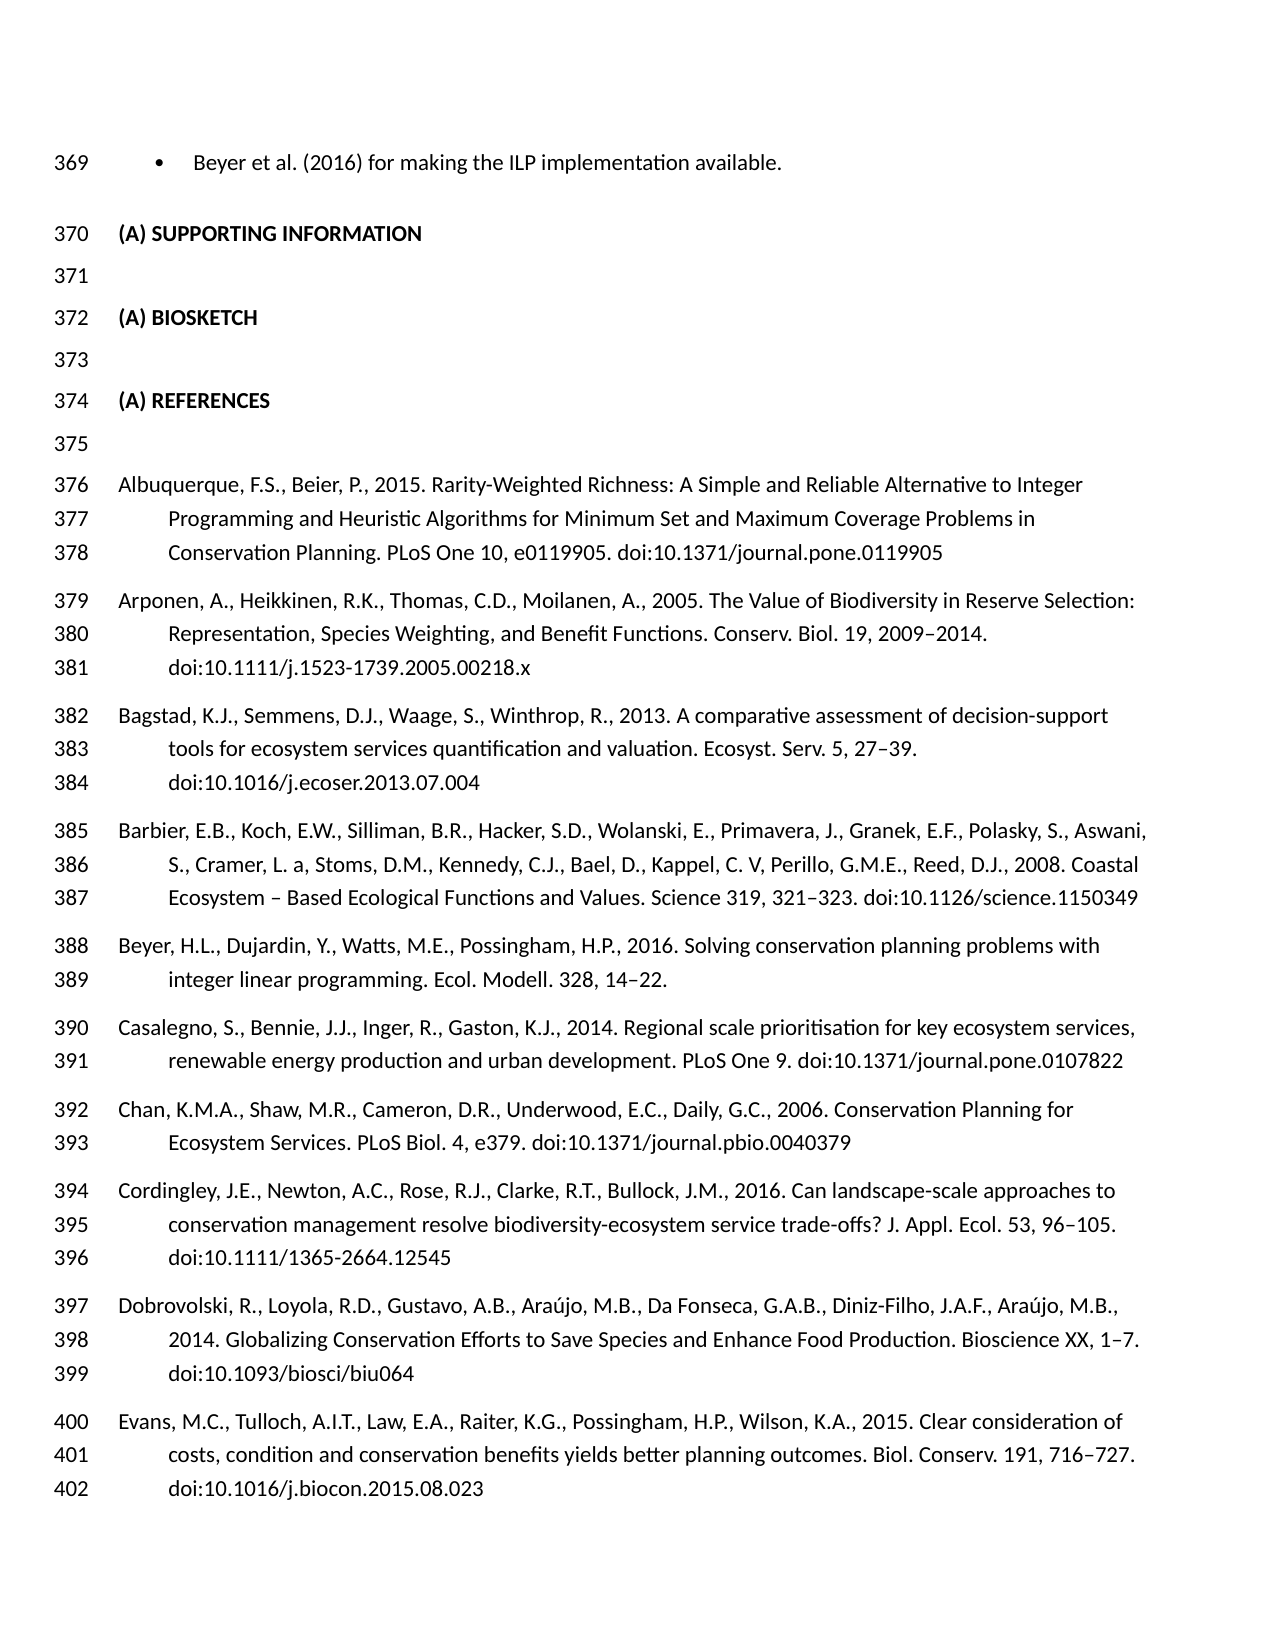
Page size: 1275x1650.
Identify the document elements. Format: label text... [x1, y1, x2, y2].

text Casalegno, S., Bennie, J.J., Inger, R., Gaston, K.J., 2014. Regional scale prioritisation for key ecosystem services, renewable energy production and urban development. PLoS One 9. doi:10.1371/journal.pone.0107822 [118, 1013, 1157, 1075]
text Beyer, H.L., Dujardin, Y., Watts, M.E., Possingham, H.P., 2016. Solving conservation planning problems with integer linear programming. Ecol. Modell. 328, 14–22. [118, 931, 1157, 993]
text Barbier, E.B., Koch, E.W., Silliman, B.R., Hacker, S.D., Wolanski, E., Primavera, J., Granek, E.F., Polasky, S., Aswani, S., Cramer, L. a, Stoms, D.M., Kennedy, C.J., Bael, D., Kappel, C. V, Perillo, G.M.E., Reed, D.J., 2008. Coastal Ecosystem – Based Ecological Functions and Values. Science 319, 321–323. doi:10.1126/science.1150349 [118, 816, 1157, 911]
text (A) BIOSKETCH [118, 303, 1157, 331]
text Albuquerque, F.S., Beier, P., 2015. Rarity-Weighted Richness: A Simple and Reliable Alternative to Integer Programming and Heuristic Algorithms for Minimum Set and Maximum Coverage Problems in Conservation Planning. PLoS One 10, e0119905. doi:10.1371/journal.pone.0119905 [118, 471, 1157, 566]
text Dobrovolski, R., Loyola, R.D., Gustavo, A.B., Araújo, M.B., Da Fonseca, G.A.B., Diniz-Filho, J.A.F., Araújo, M.B., 2014. Globalizing Conservation Efforts to Save Species and Enhance Food Production. Bioscience XX, 1–7. doi:10.1093/biosci/biu064 [118, 1292, 1157, 1387]
subtitle (A) REFERENCES [118, 387, 1157, 415]
text Chan, K.M.A., Shaw, M.R., Cameron, D.R., Underwood, E.C., Daily, G.C., 2006. Conservation Planning for Ecosystem Services. PLoS Biol. 4, e379. doi:10.1371/journal.pbio.0040379 [118, 1095, 1157, 1156]
text Bagstad, K.J., Semmens, D.J., Waage, S., Winthrop, R., 2013. A comparative assessment of decision-support tools for ecosystem services quantification and valuation. Ecosyst. Serv. 5, 27–39. doi:10.1016/j.ecoser.2013.07.004 [118, 701, 1157, 796]
text Evans, M.C., Tulloch, A.I.T., Law, E.A., Raiter, K.G., Possingham, H.P., Wilson, K.A., 2015. Clear consideration of costs, condition and conservation benefits yields better planning outcomes. Biol. Conserv. 191, 716–727. doi:10.1016/j.biocon.2015.08.023 [118, 1407, 1157, 1502]
text Arponen, A., Heikkinen, R.K., Thomas, C.D., Moilanen, A., 2005. The Value of Biodiversity in Reserve Selection: Representation, Species Weighting, and Benefit Functions. Conserv. Biol. 19, 2009–2014. doi:10.1111/j.1523-1739.2005.00218.x [118, 586, 1157, 681]
list Beyer et al. (2016) for making the ILP implementation available. [156, 148, 1157, 176]
text Cordingley, J.E., Newton, A.C., Rose, R.J., Clarke, R.T., Bullock, J.M., 2016. Can landscape-scale approaches to conservation management resolve biodiversity-ecosystem service trade-offs? J. Appl. Ecol. 53, 96–105. doi:10.1111/1365-2664.12545 [118, 1176, 1157, 1272]
subtitle (A) SUPPORTING INFORMATION [118, 219, 1157, 247]
